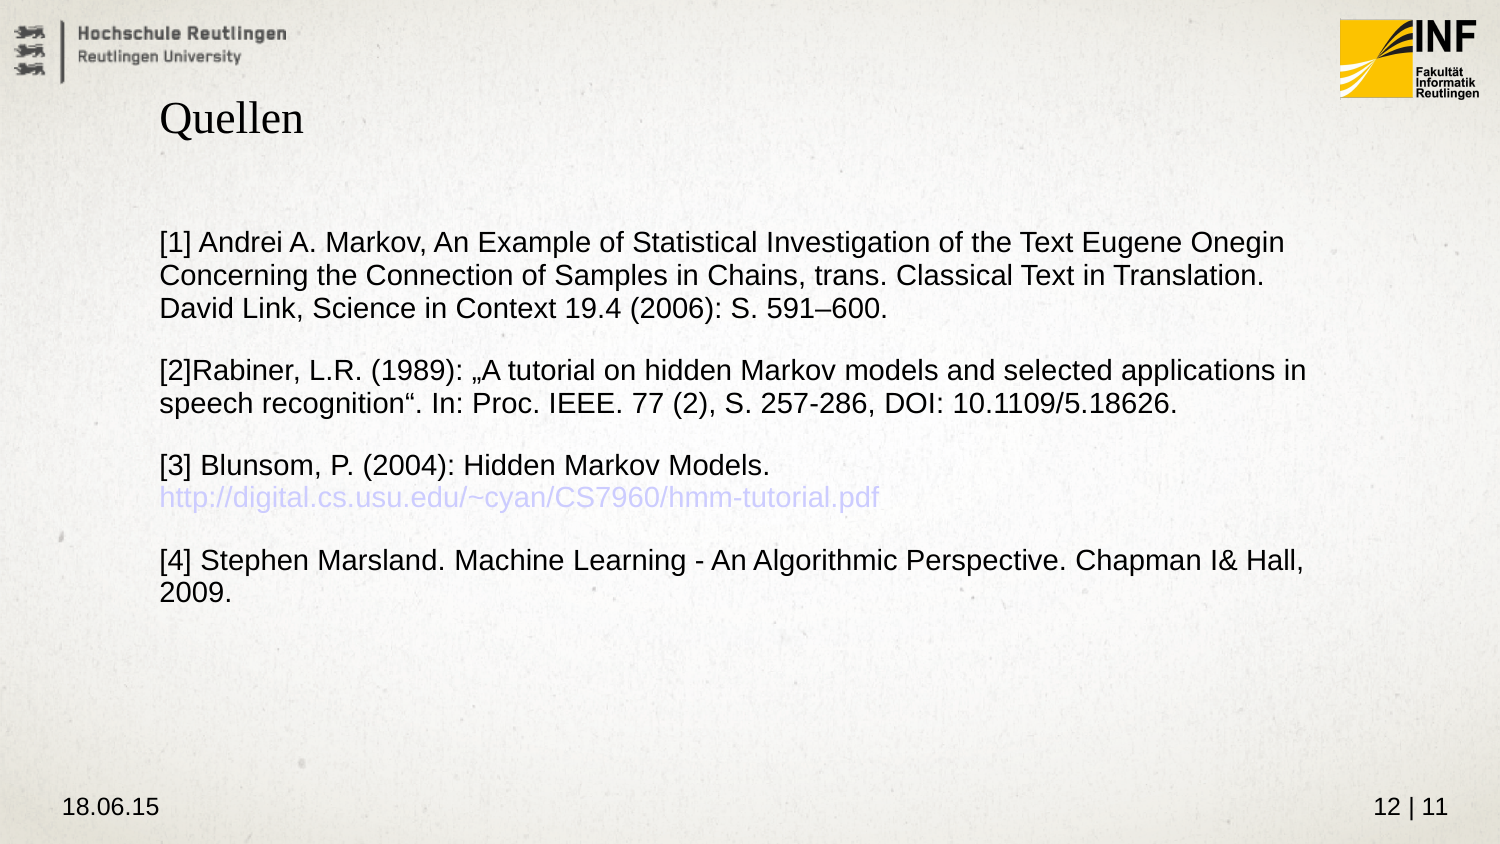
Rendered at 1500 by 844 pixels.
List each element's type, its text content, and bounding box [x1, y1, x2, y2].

list [1] Andrei A. Markov, An Example of Statistical Investigation of the Text Eugene Onegin Concerning the Connection of Samples in Chains, trans. Classical Text in Translation. David Link, Science in Context 19.4 (2006): S. 591–600. [2]Rabiner, L.R. (1989): „A tutorial on hidden Markov models and selected applications in speech recognition“. In: Proc. IEEE. 77 (2), S. 257-286, DOI: 10.1109/5.18626. [3] Blunsom, P. (2004): Hidden Markov Models. http://digital.cs.usu.edu/~cyan/CS7960/hmm-tutorial.pdf [4] Stephen Marsland. Machine Learning - An Algorithmic Perspective. Chapman I& Hall, 2009. [159, 224, 1341, 732]
picture [0, 0, 1500, 844]
title Quellen [159, 46, 1341, 188]
